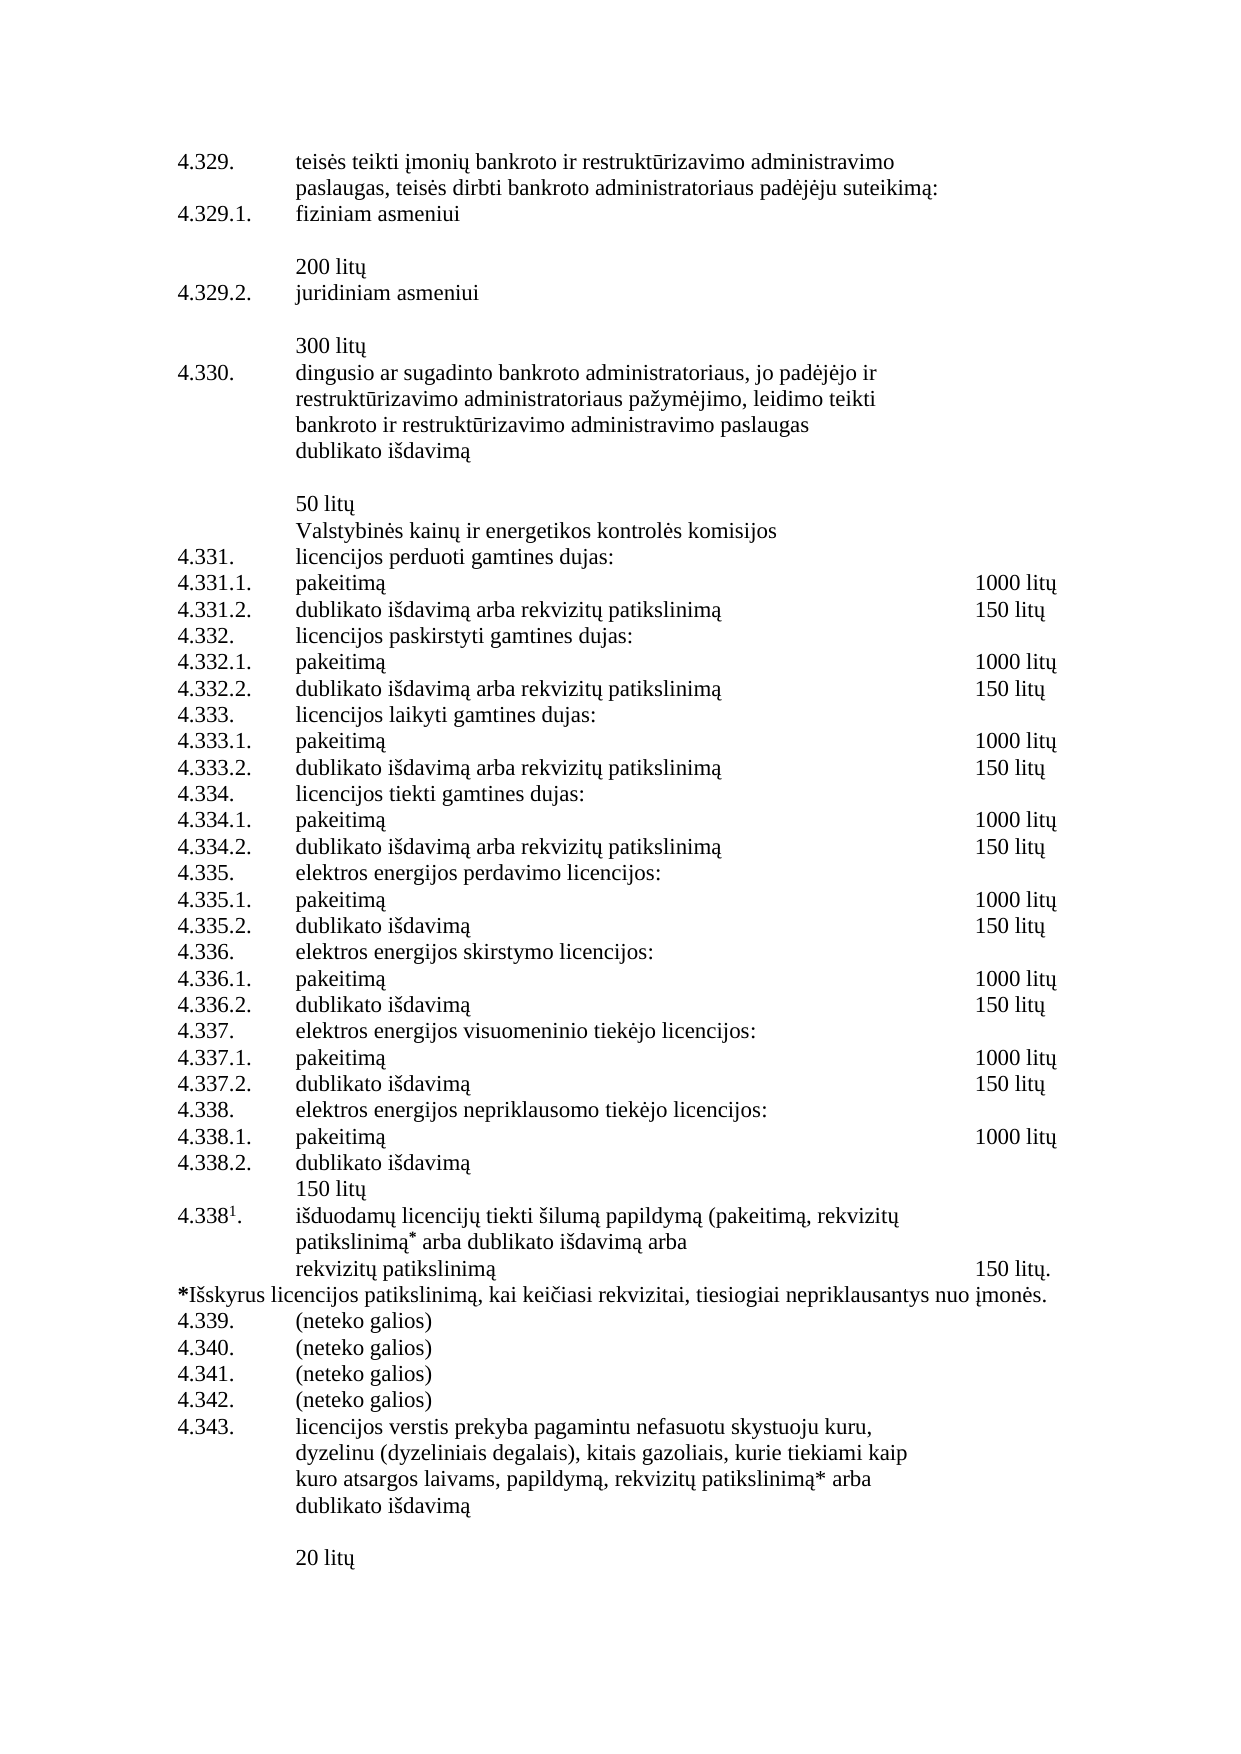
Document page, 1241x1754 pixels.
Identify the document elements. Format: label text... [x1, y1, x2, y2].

text 4.3381. išduodamų licencijų tiekti šilumą papildymą (pakeitimą, rekvizitų [177, 1202, 1107, 1228]
text 4.331.2. dublikato išdavimą arba rekvizitų patikslinimą 150 litų [177, 596, 1122, 622]
text 4.335.2. dublikato išdavimą 150 litų [177, 912, 1122, 938]
text 4.333.2. dublikato išdavimą arba rekvizitų patikslinimą 150 litų [177, 754, 1122, 780]
text *Išskyrus licencijos patikslinimą, kai keičiasi rekvizitai, tiesiogiai nepriklausantys nuo įmonės. [177, 1281, 1107, 1307]
text 4.337.1. pakeitimą 1000 litų [177, 1044, 1122, 1070]
text 4.338. elektros energijos nepriklausomo tiekėjo licencijos: [177, 1096, 1122, 1123]
text rekvizitų patikslinimą 150 litų. [177, 1254, 1107, 1281]
text restruktūrizavimo administratoriaus pažymėjimo, leidimo teikti [177, 385, 1122, 411]
text 4.340. (neteko galios) [177, 1334, 945, 1360]
text 4.332.2. dublikato išdavimą arba rekvizitų patikslinimą 150 litų [177, 675, 1122, 701]
text bankroto ir restruktūrizavimo administravimo paslaugas [220, 411, 1122, 438]
text 4.334.2. dublikato išdavimą arba rekvizitų patikslinimą 150 litų [177, 833, 1122, 859]
text 4.337.2. dublikato išdavimą 150 litų [177, 1070, 1122, 1096]
text 4.329.2. juridiniam asmeniui 300 litų [177, 279, 945, 358]
text 4.338.2. dublikato išdavimą 150 litų [177, 1149, 945, 1202]
text 4.331. licencijos perduoti gamtines dujas: [177, 543, 1122, 569]
text 4.329.1. fiziniam asmeniui 200 litų [177, 200, 945, 279]
text 4.335.1. pakeitimą 1000 litų [177, 886, 1122, 912]
text 4.333. licencijos laikyti gamtines dujas: [177, 701, 1122, 727]
text 4.336.2. dublikato išdavimą 150 litų [177, 991, 1122, 1017]
text 4.343. licencijos verstis prekyba pagamintu nefasuotu skystuoju kuru, dyzelinu (dyzeliniais degalais), kitais gazoliais, kurie tiekiami kaip kuro atsargos laivams, papildymą, rekvizitų patikslinimą* arba dublikato išdavimą 20 litų [177, 1413, 945, 1571]
text 4.337. elektros energijos visuomeninio tiekėjo licencijos: [177, 1017, 1122, 1044]
text 4.330. dingusio ar sugadinto bankroto administratoriaus, jo padėjėjo ir [177, 358, 1122, 385]
text 4.333.1. pakeitimą 1000 litų [177, 727, 1122, 754]
text 4.339. (neteko galios) [177, 1307, 945, 1334]
text 4.341. (neteko galios) [177, 1360, 945, 1386]
text 4.335. elektros energijos perdavimo licencijos: [177, 859, 1122, 886]
text Valstybinės kainų ir energetikos kontrolės komisijos [177, 517, 945, 543]
text 4.334.1. pakeitimą 1000 litų [177, 807, 1122, 833]
text 4.334. licencijos tiekti gamtines dujas: [177, 780, 1122, 807]
text dublikato išdavimą 50 litų [177, 438, 945, 517]
text 4.342. (neteko galios) [177, 1386, 945, 1413]
text patikslinimą* arba dublikato išdavimą arba [177, 1228, 1107, 1254]
text 4.329. teisės teikti įmonių bankroto ir restruktūrizavimo administravimo paslaugas, teisės dirbti bankroto administratoriaus padėjėju suteikimą: [177, 148, 945, 200]
text 4.336.1. pakeitimą 1000 litų [177, 965, 1122, 991]
text 4.331.1. pakeitimą 1000 litų [177, 569, 1122, 596]
text 4.338.1. pakeitimą 1000 litų [177, 1123, 1122, 1149]
text 4.336. elektros energijos skirstymo licencijos: [177, 938, 1122, 965]
text 4.332. licencijos paskirstyti gamtines dujas: [177, 622, 1122, 648]
text 4.332.1. pakeitimą 1000 litų [177, 648, 1122, 675]
